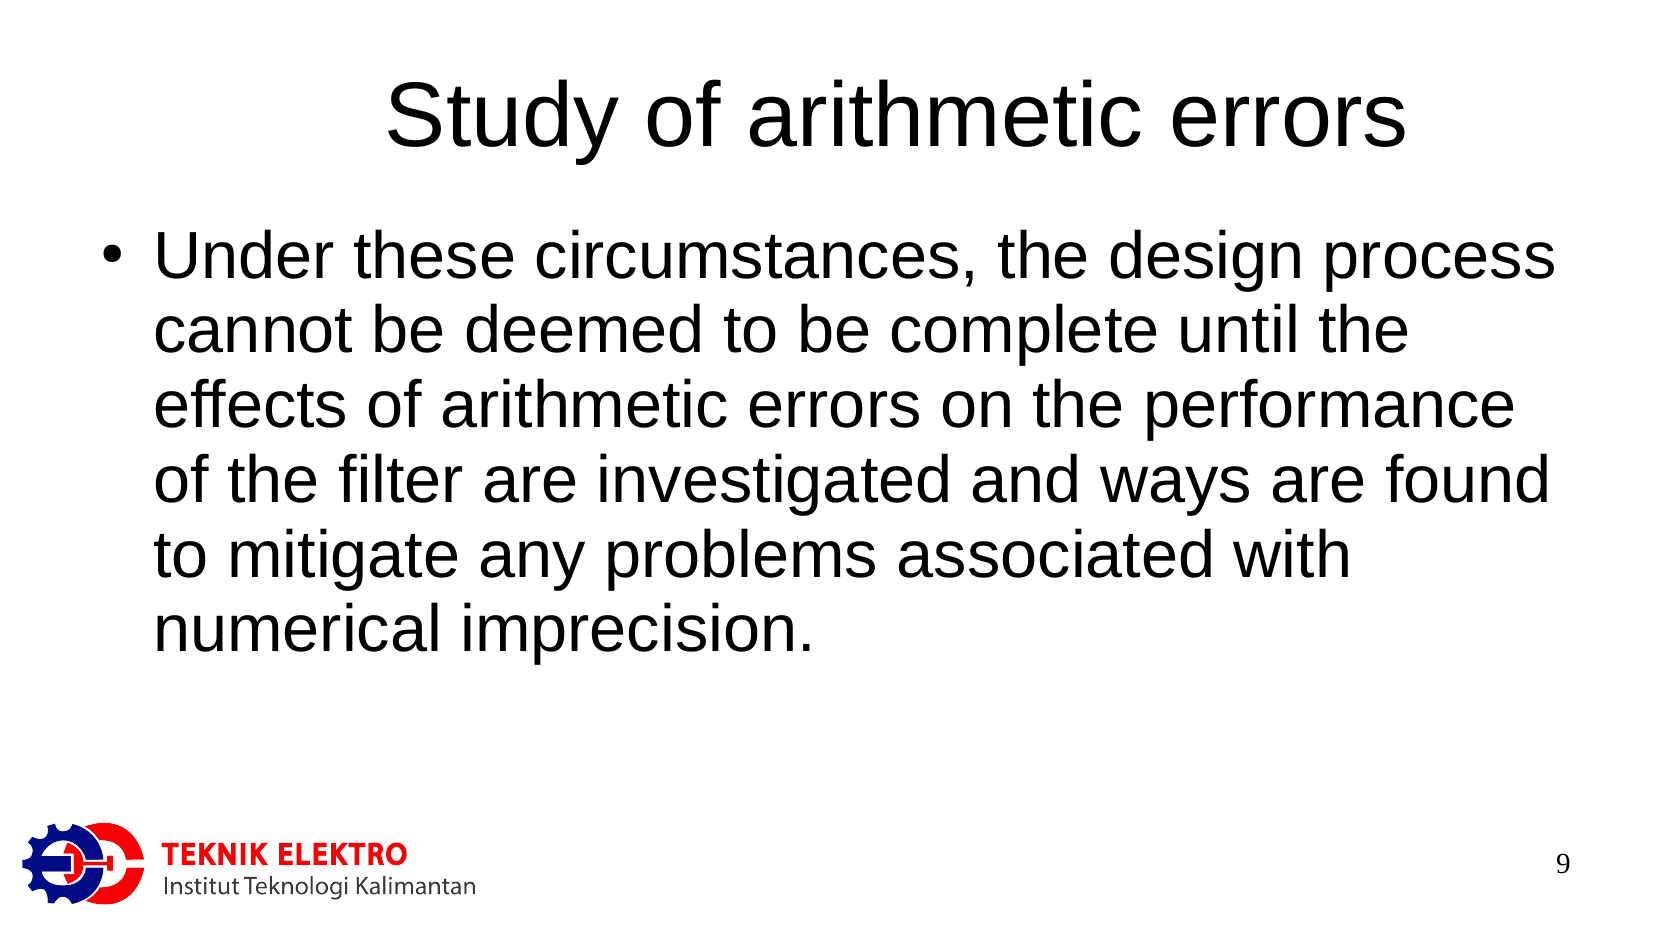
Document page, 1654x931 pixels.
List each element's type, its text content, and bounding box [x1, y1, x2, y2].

picture [21, 784, 476, 931]
list Under these circumstances, the design process cannot be deemed to be complete until the effects of arithmetic errors on the performance of the ﬁlter are investigated and ways are found to mitigate any problems associated with numerical imprecision. [82, 217, 1571, 758]
title Study of arithmetic errors [82, 37, 1571, 193]
